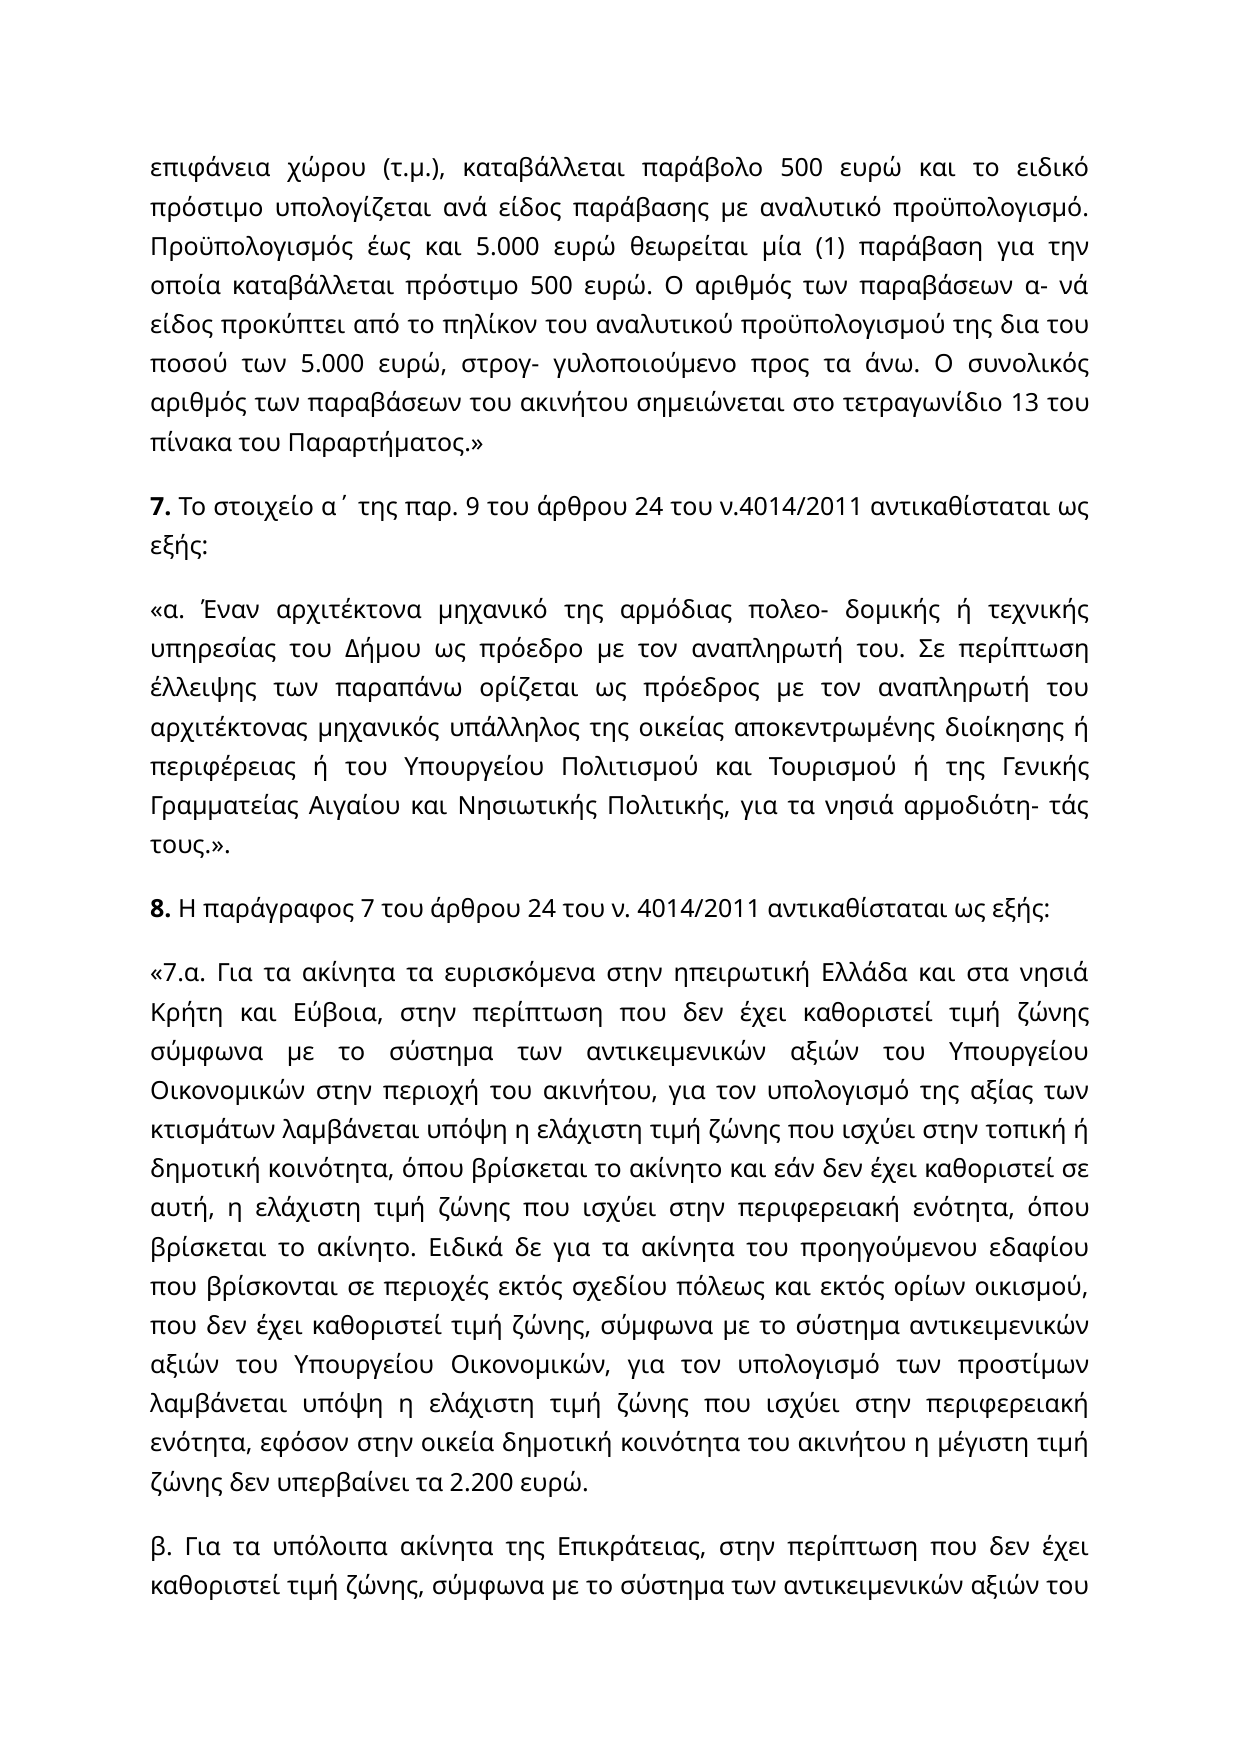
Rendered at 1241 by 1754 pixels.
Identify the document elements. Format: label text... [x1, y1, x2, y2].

text 8. Η παράγραφος 7 του άρθρου 24 του ν. 4014/2011 αντικαθίσταται ως εξής: [150, 891, 1090, 925]
text 7. Το στοιχείο α΄ της παρ. 9 του άρθρου 24 του ν.4014/2011 αντικαθίσταται ως εξής: [150, 488, 1090, 562]
text επιφάνεια χώρου (τ.μ.), καταβάλλεται παράβολο 500 ευρώ και το ειδικό πρόστιμο υπολογίζεται ανά είδος παράβασης με αναλυτικό προϋπολογισμό. Προϋπολογισμός έως και 5.000 ευρώ θεωρείται μία (1) παράβαση για την οποία καταβάλλεται πρόστιμο 500 ευρώ. Ο αριθμός των παραβάσεων α- νά είδος προκύπτει από το πηλίκον του αναλυτικού προϋπολογισμού της δια του ποσού των 5.000 ευρώ, στρογ- γυλοποιούμενο προς τα άνω. Ο συνολικός αριθμός των παραβάσεων του ακινήτου σημειώνεται στο τετραγωνίδιο 13 του πίνακα του Παραρτήματος.» [150, 150, 1090, 458]
text β. Για τα υπόλοιπα ακίνητα της Επικράτειας, στην περίπτωση που δεν έχει καθοριστεί τιμή ζώνης, σύμφωνα με το σύστημα των αντικειμενικών αξιών του [150, 1528, 1090, 1602]
text «α. Έναν αρχιτέκτονα μηχανικό της αρμόδιας πολεο- δομικής ή τεχνικής υπηρεσίας του Δήμου ως πρόεδρο με τον αναπληρωτή του. Σε περίπτωση έλλειψης των παραπάνω ορίζεται ως πρόεδρος με τον αναπληρωτή του αρχιτέκτονας μηχανικός υπάλληλος της οικείας αποκεντρωμένης διοίκησης ή περιφέρειας ή του Υπουργείου Πολιτισμού και Τουρισμού ή της Γενικής Γραμματείας Αιγαίου και Νησιωτικής Πολιτικής, για τα νησιά αρμοδιότη- τάς τους.». [150, 592, 1090, 861]
text «7.α. Για τα ακίνητα τα ευρισκόμενα στην ηπειρωτική Ελλάδα και στα νησιά Κρήτη και Εύβοια, στην περίπτωση που δεν έχει καθοριστεί τιμή ζώνης σύμφωνα με το σύστημα των αντικειμενικών αξιών του Υπουργείου Οικονομικών στην περιοχή του ακινήτου, για τον υπολογισμό της αξίας των κτισμάτων λαμβάνεται υπόψη η ελάχιστη τιμή ζώνης που ισχύει στην τοπική ή δημοτική κοινότητα, όπου βρίσκεται το ακίνητο και εάν δεν έχει καθοριστεί σε αυτή, η ελάχιστη τιμή ζώνης που ισχύει στην περιφερειακή ενότητα, όπου βρίσκεται το ακίνητο. Ειδικά δε για τα ακίνητα του προηγούμενου εδαφίου που βρίσκονται σε περιοχές εκτός σχεδίου πόλεως και εκτός ορίων οικισμού, που δεν έχει καθοριστεί τιμή ζώνης, σύμφωνα με το σύστημα αντικειμενικών αξιών του Υπουργείου Οικονομικών, για τον υπολογισμό των προστίμων λαμβάνεται υπόψη η ελάχιστη τιμή ζώνης που ισχύει στην περιφερειακή ενότητα, εφόσον στην οικεία δημοτική κοινότητα του ακινήτου η μέγιστη τιμή ζώνης δεν υπερβαίνει τα 2.200 ευρώ. [150, 955, 1090, 1498]
